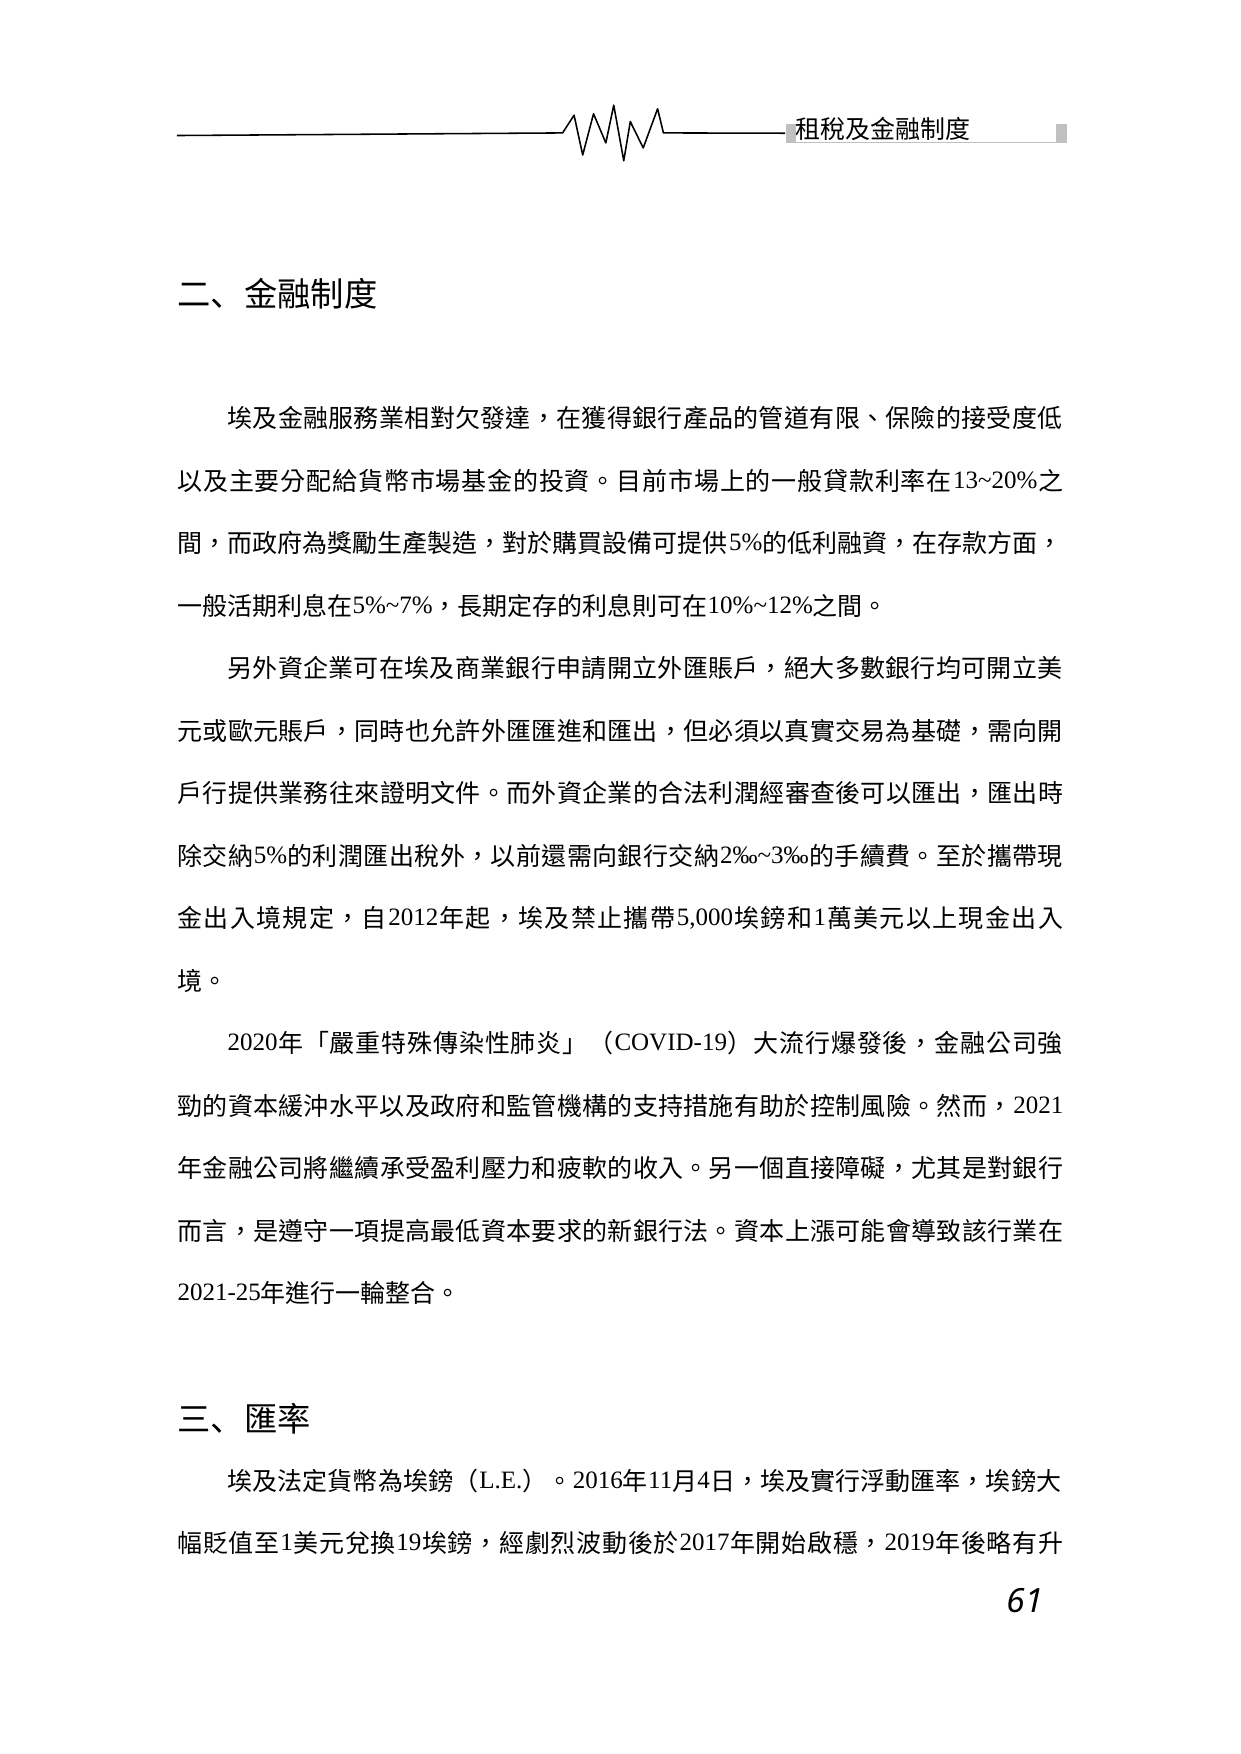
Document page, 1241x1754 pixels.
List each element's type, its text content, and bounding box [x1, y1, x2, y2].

text 二、金融制度 [177, 250, 1063, 313]
text 埃及法定貨幣為埃鎊（L.E.）。2016年11月4日，埃及實行浮動匯率，埃鎊大幅貶值至1美元兌換19埃鎊，經劇烈波動後於2017年開始啟穩，2019年後略有升 [177, 1438, 1063, 1563]
text 2020年「嚴重特殊傳染性肺炎」（COVID-19）大流行爆發後，金融公司強勁的資本緩沖水平以及政府和監管機構的支持措施有助於控制風險。然而，2021年金融公司將繼續承受盈利壓力和疲軟的收入。另一個直接障礙，尤其是對銀行而言，是遵守一項提高最低資本要求的新銀行法。資本上漲可能會導致該行業在2021-25年進行一輪整合。 [177, 1000, 1063, 1313]
text 另外資企業可在埃及商業銀行申請開立外匯賬戶，絕大多數銀行均可開立美元或歐元賬戶，同時也允許外匯匯進和匯出，但必須以真實交易為基礎，需向開戶行提供業務往來證明文件。而外資企業的合法利潤經審查後可以匯出，匯出時除交納5%的利潤匯出稅外，以前還需向銀行交納2‰~3‰的手續費。至於攜帶現金出入境規定，自2012年起，埃及禁止攜帶5,000埃鎊和1萬美元以上現金出入境。 [177, 625, 1063, 1000]
text 埃及金融服務業相對欠發達，在獲得銀行產品的管道有限、保險的接受度低以及主要分配給貨幣市場基金的投資。目前市場上的一般貸款利率在13~20%之間，而政府為獎勵生產製造，對於購買設備可提供5%的低利融資，在存款方面，一般活期利息在5%~7%，長期定存的利息則可在10%~12%之間。 [177, 375, 1063, 625]
text 三、匯率 [177, 1375, 1063, 1438]
